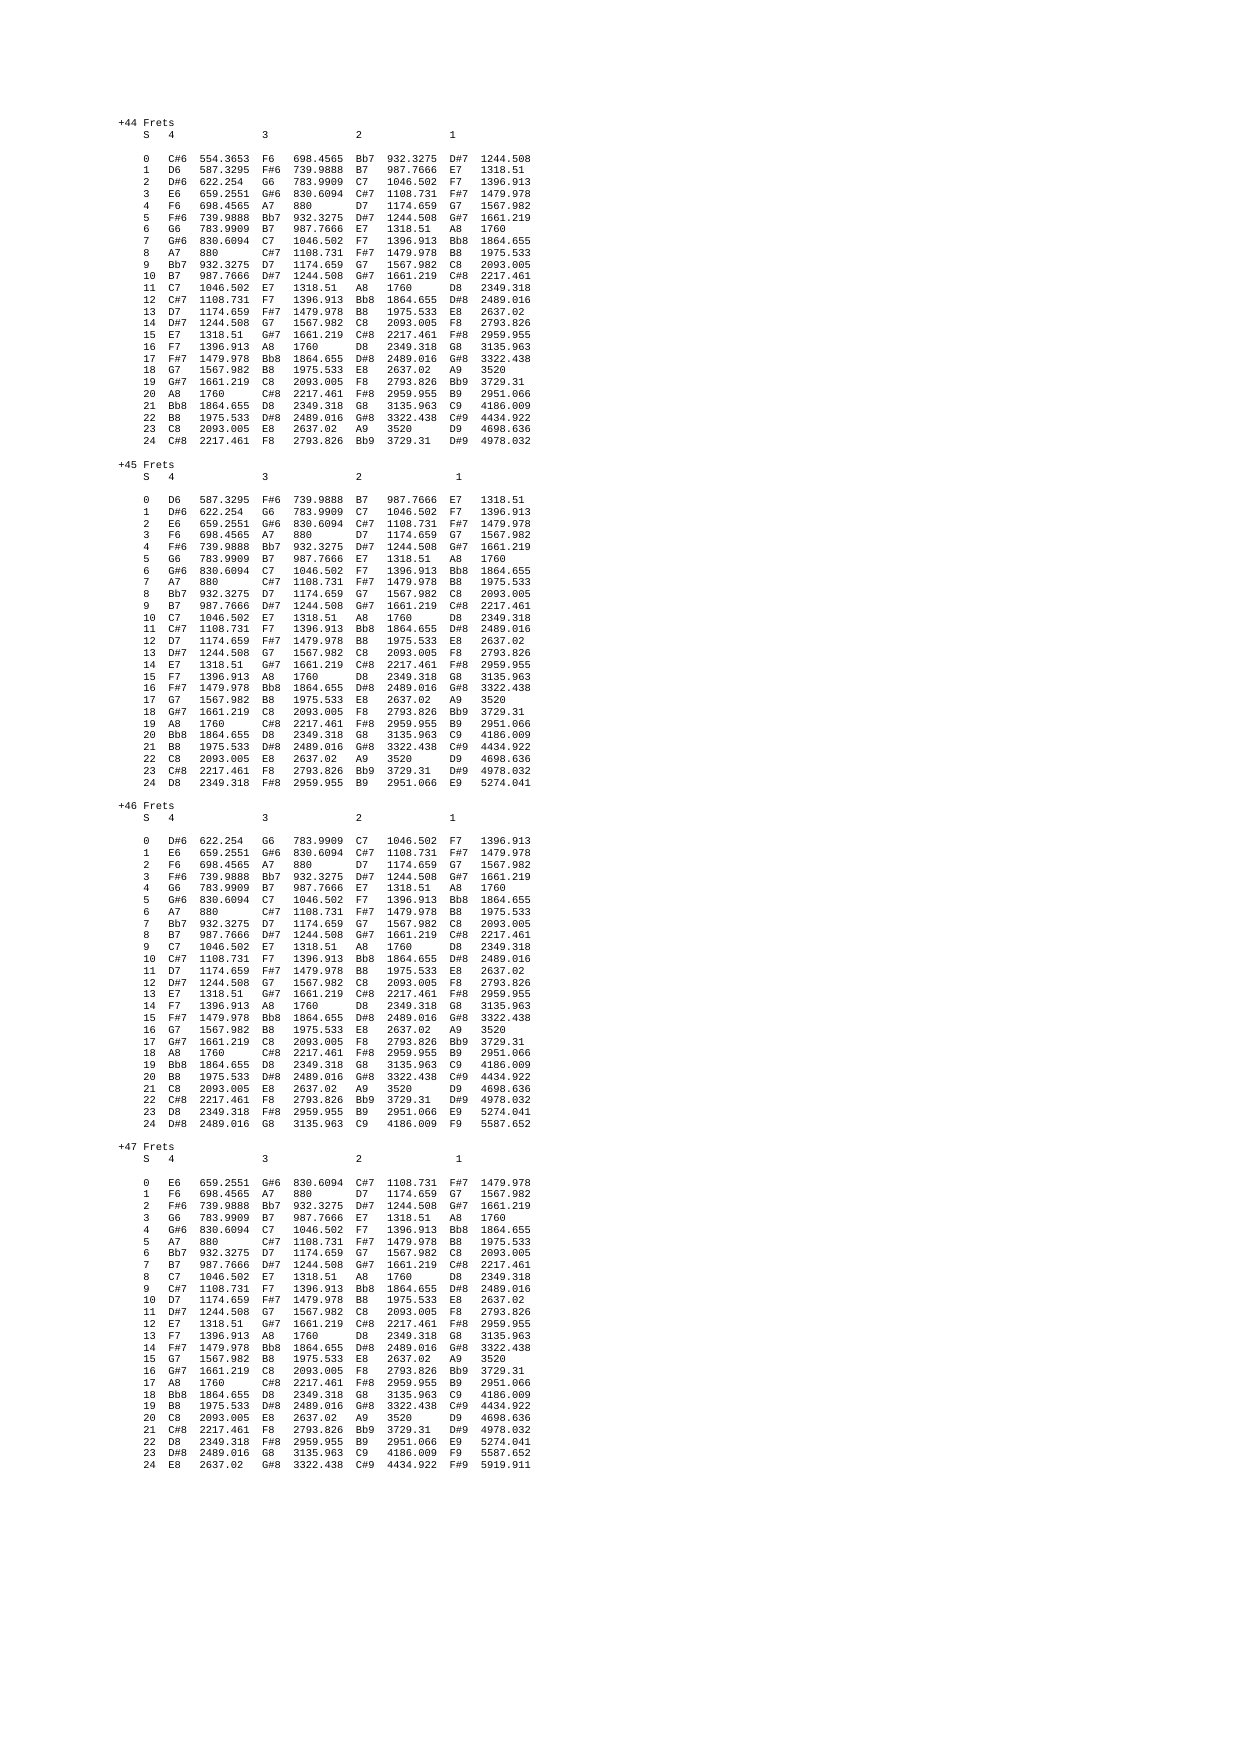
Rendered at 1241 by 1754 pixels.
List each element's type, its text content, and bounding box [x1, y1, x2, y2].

text +45 Frets [118, 459, 1122, 471]
text 20 Bb8 1864.655 D8 2349.318 G8 3135.963 C9 4186.009 [118, 730, 1122, 742]
text 0 D#6 622.254 G6 783.9909 C7 1046.502 F7 1396.913 [118, 836, 1122, 848]
text 20 C8 2093.005 E8 2637.02 A9 3520 D9 4698.636 [118, 1413, 1122, 1425]
text +46 Frets [118, 801, 1122, 813]
text 10 B7 987.7666 D#7 1244.508 G#7 1661.219 C#8 2217.461 [118, 271, 1122, 283]
text 24 E8 2637.02 G#8 3322.438 C#9 4434.922 F#9 5919.911 [118, 1460, 1122, 1472]
text 15 G7 1567.982 B8 1975.533 E8 2637.02 A9 3520 [118, 1354, 1122, 1366]
text 2 E6 659.2551 G#6 830.6094 C#7 1108.731 F#7 1479.978 [118, 518, 1122, 530]
text 11 C7 1046.502 E7 1318.51 A8 1760 D8 2349.318 [118, 283, 1122, 295]
text 3 F#6 739.9888 Bb7 932.3275 D#7 1244.508 G#7 1661.219 [118, 871, 1122, 883]
text 8 Bb7 932.3275 D7 1174.659 G7 1567.982 C8 2093.005 [118, 589, 1122, 601]
text 17 A8 1760 C#8 2217.461 F#8 2959.955 B9 2951.066 [118, 1378, 1122, 1389]
text 21 C8 2093.005 E8 2637.02 A9 3520 D9 4698.636 [118, 1083, 1122, 1095]
text 22 C8 2093.005 E8 2637.02 A9 3520 D9 4698.636 [118, 754, 1122, 766]
text S 4 3 2 1 [118, 471, 1122, 483]
text 22 D8 2349.318 F#8 2959.955 B9 2951.066 E9 5274.041 [118, 1436, 1122, 1448]
text 19 B8 1975.533 D#8 2489.016 G#8 3322.438 C#9 4434.922 [118, 1401, 1122, 1413]
text S 4 3 2 1 [118, 130, 1122, 142]
text 14 E7 1318.51 G#7 1661.219 C#8 2217.461 F#8 2959.955 [118, 659, 1122, 671]
text 24 D8 2349.318 F#8 2959.955 B9 2951.066 E9 5274.041 [118, 777, 1122, 789]
text 11 D7 1174.659 F#7 1479.978 B8 1975.533 E8 2637.02 [118, 966, 1122, 977]
text S 4 3 2 1 [118, 813, 1122, 824]
text 21 Bb8 1864.655 D8 2349.318 G8 3135.963 C9 4186.009 [118, 401, 1122, 412]
text 4 F6 698.4565 A7 880 D7 1174.659 G7 1567.982 [118, 201, 1122, 212]
text 16 F#7 1479.978 Bb8 1864.655 D#8 2489.016 G#8 3322.438 [118, 683, 1122, 695]
text 1 D#6 622.254 G6 783.9909 C7 1046.502 F7 1396.913 [118, 507, 1122, 518]
text 5 G#6 830.6094 C7 1046.502 F7 1396.913 Bb8 1864.655 [118, 895, 1122, 907]
text 20 B8 1975.533 D#8 2489.016 G#8 3322.438 C#9 4434.922 [118, 1072, 1122, 1083]
text 17 G#7 1661.219 C8 2093.005 F8 2793.826 Bb9 3729.31 [118, 1036, 1122, 1048]
text 2 F6 698.4565 A7 880 D7 1174.659 G7 1567.982 [118, 860, 1122, 871]
text 15 E7 1318.51 G#7 1661.219 C#8 2217.461 F#8 2959.955 [118, 330, 1122, 342]
text 6 G#6 830.6094 C7 1046.502 F7 1396.913 Bb8 1864.655 [118, 565, 1122, 577]
text 8 A7 880 C#7 1108.731 F#7 1479.978 B8 1975.533 [118, 248, 1122, 259]
text 7 A7 880 C#7 1108.731 F#7 1479.978 B8 1975.533 [118, 577, 1122, 589]
text 4 F#6 739.9888 Bb7 932.3275 D#7 1244.508 G#7 1661.219 [118, 542, 1122, 554]
text 3 F6 698.4565 A7 880 D7 1174.659 G7 1567.982 [118, 530, 1122, 542]
text 10 D7 1174.659 F#7 1479.978 B8 1975.533 E8 2637.02 [118, 1295, 1122, 1307]
text 19 A8 1760 C#8 2217.461 F#8 2959.955 B9 2951.066 [118, 718, 1122, 730]
text 4 G#6 830.6094 C7 1046.502 F7 1396.913 Bb8 1864.655 [118, 1224, 1122, 1236]
text 23 D#8 2489.016 G8 3135.963 C9 4186.009 F9 5587.652 [118, 1448, 1122, 1460]
text 2 D#6 622.254 G6 783.9909 C7 1046.502 F7 1396.913 [118, 177, 1122, 189]
text 9 Bb7 932.3275 D7 1174.659 G7 1567.982 C8 2093.005 [118, 259, 1122, 271]
text 24 D#8 2489.016 G8 3135.963 C9 4186.009 F9 5587.652 [118, 1119, 1122, 1130]
text 19 Bb8 1864.655 D8 2349.318 G8 3135.963 C9 4186.009 [118, 1060, 1122, 1072]
text 3 G6 783.9909 B7 987.7666 E7 1318.51 A8 1760 [118, 1213, 1122, 1224]
text 12 C#7 1108.731 F7 1396.913 Bb8 1864.655 D#8 2489.016 [118, 295, 1122, 306]
text 12 E7 1318.51 G#7 1661.219 C#8 2217.461 F#8 2959.955 [118, 1319, 1122, 1331]
text 22 B8 1975.533 D#8 2489.016 G#8 3322.438 C#9 4434.922 [118, 412, 1122, 424]
text 9 C7 1046.502 E7 1318.51 A8 1760 D8 2349.318 [118, 942, 1122, 954]
text 24 C#8 2217.461 F8 2793.826 Bb9 3729.31 D#9 4978.032 [118, 436, 1122, 448]
text 13 D7 1174.659 F#7 1479.978 B8 1975.533 E8 2637.02 [118, 306, 1122, 318]
text 18 A8 1760 C#8 2217.461 F#8 2959.955 B9 2951.066 [118, 1048, 1122, 1060]
text 13 E7 1318.51 G#7 1661.219 C#8 2217.461 F#8 2959.955 [118, 989, 1122, 1001]
text 14 F#7 1479.978 Bb8 1864.655 D#8 2489.016 G#8 3322.438 [118, 1342, 1122, 1354]
text 11 D#7 1244.508 G7 1567.982 C8 2093.005 F8 2793.826 [118, 1307, 1122, 1319]
text 11 C#7 1108.731 F7 1396.913 Bb8 1864.655 D#8 2489.016 [118, 624, 1122, 636]
text 14 D#7 1244.508 G7 1567.982 C8 2093.005 F8 2793.826 [118, 318, 1122, 330]
text 16 G#7 1661.219 C8 2093.005 F8 2793.826 Bb9 3729.31 [118, 1366, 1122, 1378]
text 23 C8 2093.005 E8 2637.02 A9 3520 D9 4698.636 [118, 424, 1122, 436]
text 16 F7 1396.913 A8 1760 D8 2349.318 G8 3135.963 [118, 342, 1122, 353]
text 17 G7 1567.982 B8 1975.533 E8 2637.02 A9 3520 [118, 695, 1122, 707]
text 13 F7 1396.913 A8 1760 D8 2349.318 G8 3135.963 [118, 1331, 1122, 1342]
text 21 C#8 2217.461 F8 2793.826 Bb9 3729.31 D#9 4978.032 [118, 1425, 1122, 1436]
text 2 F#6 739.9888 Bb7 932.3275 D#7 1244.508 G#7 1661.219 [118, 1201, 1122, 1213]
text 17 F#7 1479.978 Bb8 1864.655 D#8 2489.016 G#8 3322.438 [118, 353, 1122, 365]
text 5 A7 880 C#7 1108.731 F#7 1479.978 B8 1975.533 [118, 1236, 1122, 1248]
text 16 G7 1567.982 B8 1975.533 E8 2637.02 A9 3520 [118, 1024, 1122, 1036]
text 4 G6 783.9909 B7 987.7666 E7 1318.51 A8 1760 [118, 883, 1122, 895]
text 0 C#6 554.3653 F6 698.4565 Bb7 932.3275 D#7 1244.508 [118, 153, 1122, 165]
text 10 C#7 1108.731 F7 1396.913 Bb8 1864.655 D#8 2489.016 [118, 954, 1122, 966]
text +44 Frets [118, 118, 1122, 130]
text 7 B7 987.7666 D#7 1244.508 G#7 1661.219 C#8 2217.461 [118, 1260, 1122, 1272]
text 13 D#7 1244.508 G7 1567.982 C8 2093.005 F8 2793.826 [118, 648, 1122, 659]
text 23 D8 2349.318 F#8 2959.955 B9 2951.066 E9 5274.041 [118, 1107, 1122, 1119]
text 19 G#7 1661.219 C8 2093.005 F8 2793.826 Bb9 3729.31 [118, 377, 1122, 389]
text 6 G6 783.9909 B7 987.7666 E7 1318.51 A8 1760 [118, 224, 1122, 236]
text 1 D6 587.3295 F#6 739.9888 B7 987.7666 E7 1318.51 [118, 165, 1122, 177]
text 15 F#7 1479.978 Bb8 1864.655 D#8 2489.016 G#8 3322.438 [118, 1013, 1122, 1024]
text 9 B7 987.7666 D#7 1244.508 G#7 1661.219 C#8 2217.461 [118, 601, 1122, 612]
text 9 C#7 1108.731 F7 1396.913 Bb8 1864.655 D#8 2489.016 [118, 1283, 1122, 1295]
text 12 D7 1174.659 F#7 1479.978 B8 1975.533 E8 2637.02 [118, 636, 1122, 648]
text 3 E6 659.2551 G#6 830.6094 C#7 1108.731 F#7 1479.978 [118, 189, 1122, 201]
text 0 E6 659.2551 G#6 830.6094 C#7 1108.731 F#7 1479.978 [118, 1177, 1122, 1189]
text 1 E6 659.2551 G#6 830.6094 C#7 1108.731 F#7 1479.978 [118, 848, 1122, 860]
text 21 B8 1975.533 D#8 2489.016 G#8 3322.438 C#9 4434.922 [118, 742, 1122, 754]
text 7 Bb7 932.3275 D7 1174.659 G7 1567.982 C8 2093.005 [118, 918, 1122, 930]
text 18 Bb8 1864.655 D8 2349.318 G8 3135.963 C9 4186.009 [118, 1389, 1122, 1401]
text 12 D#7 1244.508 G7 1567.982 C8 2093.005 F8 2793.826 [118, 977, 1122, 989]
text 6 Bb7 932.3275 D7 1174.659 G7 1567.982 C8 2093.005 [118, 1248, 1122, 1260]
text 10 C7 1046.502 E7 1318.51 A8 1760 D8 2349.318 [118, 612, 1122, 624]
text 7 G#6 830.6094 C7 1046.502 F7 1396.913 Bb8 1864.655 [118, 236, 1122, 248]
text 5 G6 783.9909 B7 987.7666 E7 1318.51 A8 1760 [118, 554, 1122, 565]
text 23 C#8 2217.461 F8 2793.826 Bb9 3729.31 D#9 4978.032 [118, 766, 1122, 777]
text 18 G#7 1661.219 C8 2093.005 F8 2793.826 Bb9 3729.31 [118, 707, 1122, 718]
text 15 F7 1396.913 A8 1760 D8 2349.318 G8 3135.963 [118, 671, 1122, 683]
text S 4 3 2 1 [118, 1154, 1122, 1166]
text +47 Frets [118, 1142, 1122, 1154]
text 8 B7 987.7666 D#7 1244.508 G#7 1661.219 C#8 2217.461 [118, 930, 1122, 942]
text 5 F#6 739.9888 Bb7 932.3275 D#7 1244.508 G#7 1661.219 [118, 212, 1122, 224]
text 14 F7 1396.913 A8 1760 D8 2349.318 G8 3135.963 [118, 1001, 1122, 1013]
text 18 G7 1567.982 B8 1975.533 E8 2637.02 A9 3520 [118, 365, 1122, 377]
text 20 A8 1760 C#8 2217.461 F#8 2959.955 B9 2951.066 [118, 389, 1122, 401]
text 1 F6 698.4565 A7 880 D7 1174.659 G7 1567.982 [118, 1189, 1122, 1201]
text 8 C7 1046.502 E7 1318.51 A8 1760 D8 2349.318 [118, 1272, 1122, 1283]
text 0 D6 587.3295 F#6 739.9888 B7 987.7666 E7 1318.51 [118, 495, 1122, 507]
text 6 A7 880 C#7 1108.731 F#7 1479.978 B8 1975.533 [118, 907, 1122, 918]
text 22 C#8 2217.461 F8 2793.826 Bb9 3729.31 D#9 4978.032 [118, 1095, 1122, 1107]
